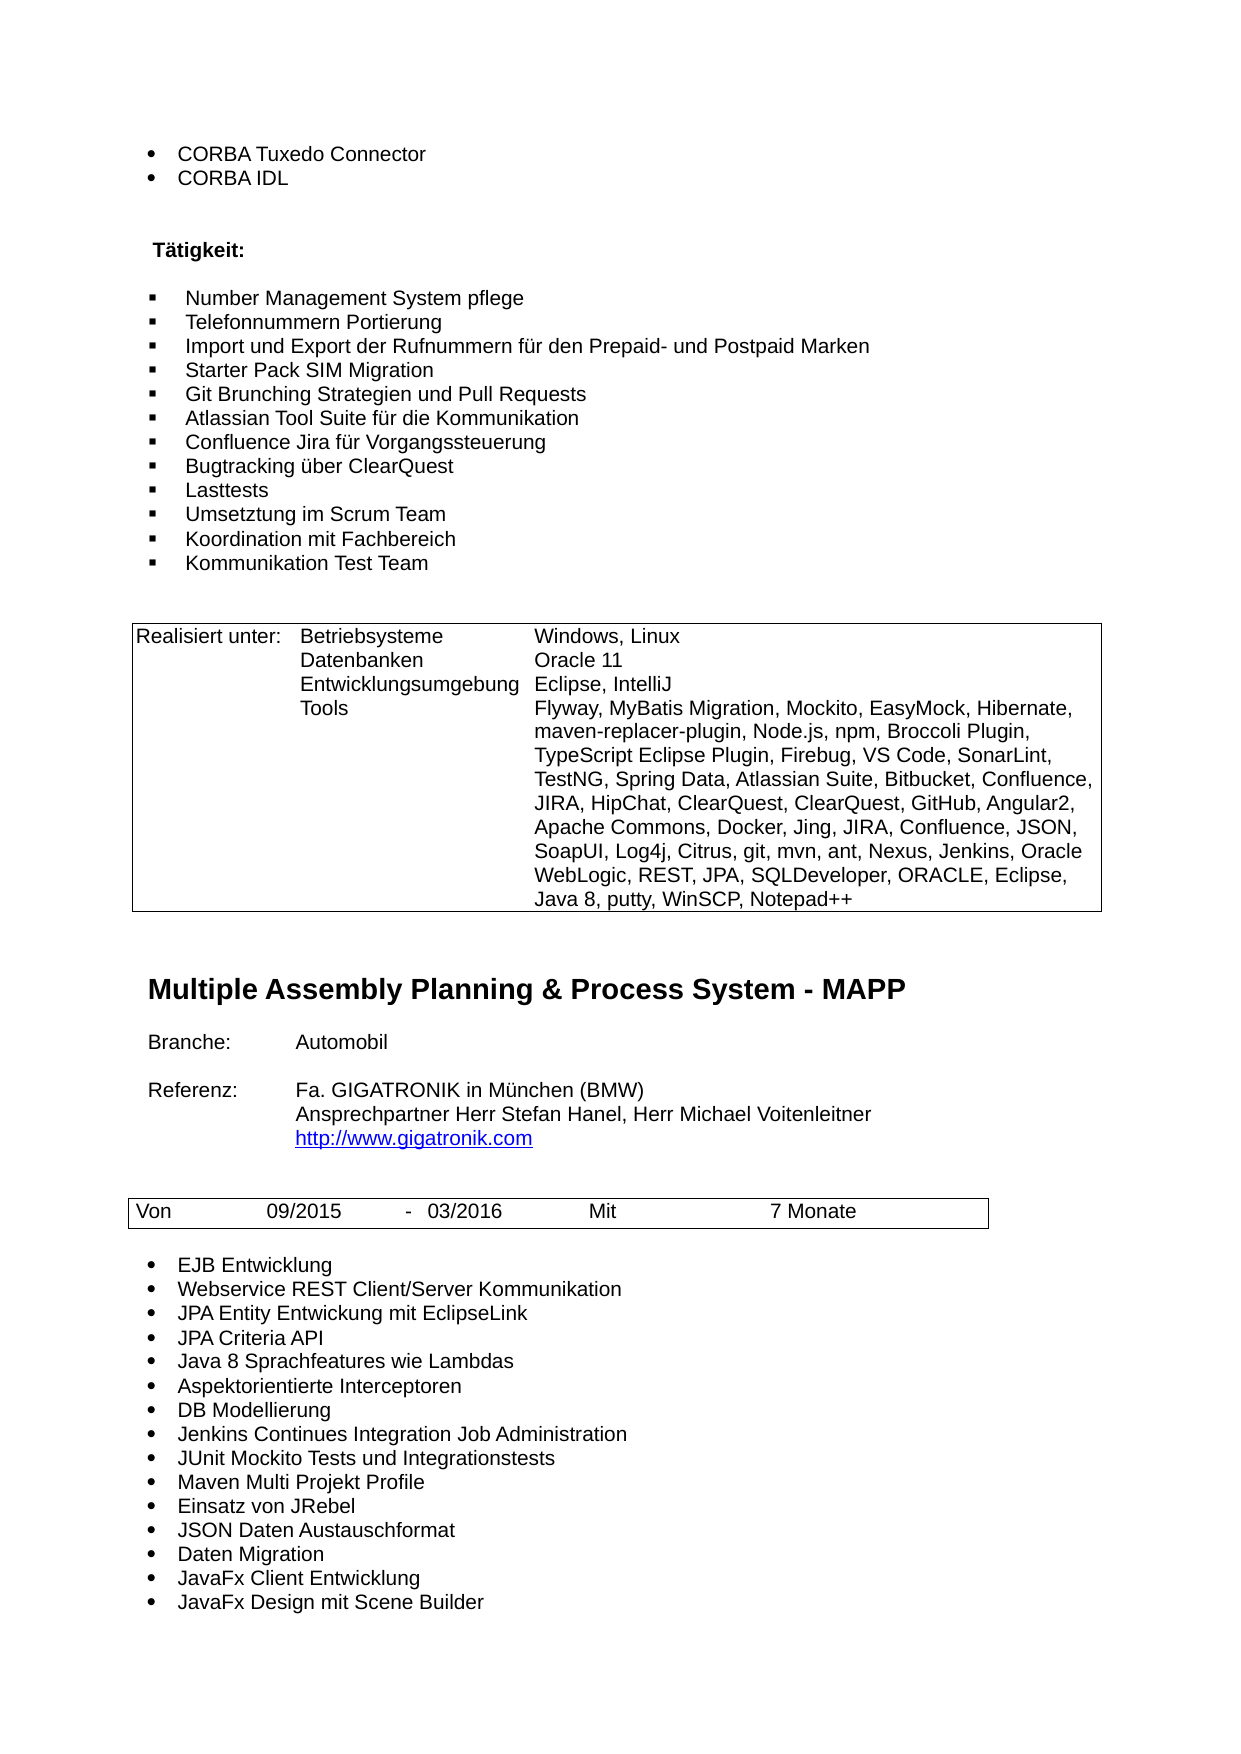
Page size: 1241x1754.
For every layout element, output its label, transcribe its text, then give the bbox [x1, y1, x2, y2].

table_header 03/2016 [420, 1199, 581, 1228]
table_header Mit [581, 1199, 762, 1228]
list Umsetztung im Scrum Team [148, 502, 1110, 526]
list JavaFx Design mit Scene Builder [148, 1590, 1110, 1614]
table_header 09/2015 [259, 1199, 398, 1228]
table_header Betriebsysteme Datenbanken [297, 624, 531, 671]
list JUnit Mockito Tests und Integrationstests [148, 1446, 1110, 1470]
list EJB Entwicklung [148, 1253, 1110, 1277]
list Daten Migration [148, 1542, 1110, 1566]
list Telefonnummern Portierung [148, 310, 1110, 334]
list CORBA Tuxedo Connector [148, 142, 1110, 166]
list Import und Export der Rufnummern für den Prepaid- und Postpaid Marken [148, 334, 1110, 358]
table_cell [133, 671, 297, 911]
table_header Von [129, 1199, 259, 1228]
list Aspektorientierte Interceptoren [148, 1373, 1110, 1397]
text Tätigkeit: [152, 238, 1110, 262]
list Number Management System pflege [148, 286, 1110, 310]
list JavaFx Client Entwicklung [148, 1566, 1110, 1590]
list JPA Entity Entwickung mit EclipseLink [148, 1301, 1110, 1325]
list Jenkins Continues Integration Job Administration [148, 1422, 1110, 1446]
text Referenz: Fa. GIGATRONIK in München (BMW) [148, 1078, 1110, 1102]
list Lasttests [148, 478, 1110, 502]
list Koordination mit Fachbereich [148, 526, 1110, 550]
table_header - [398, 1199, 420, 1228]
list Bugtracking über ClearQuest [148, 454, 1110, 478]
list Atlassian Tool Suite für die Kommunikation [148, 406, 1110, 430]
list DB Modellierung [148, 1397, 1110, 1422]
subtitle Multiple Assembly Planning & Process System - MAPP [148, 972, 1110, 1006]
list JSON Daten Austauschformat [148, 1518, 1110, 1542]
text http://www.gigatronik.com [221, 1126, 1110, 1150]
table_header Windows, Linux Oracle 11 [531, 624, 1101, 671]
list CORBA IDL [148, 166, 1110, 190]
table_header 7 Monate [763, 1199, 988, 1228]
list Einsatz von JRebel [148, 1494, 1110, 1518]
table_header Realisiert unter: [133, 624, 297, 671]
list Confluence Jira für Vorgangssteuerung [148, 430, 1110, 454]
list JPA Criteria API [148, 1325, 1110, 1349]
list Starter Pack SIM Migration [148, 358, 1110, 382]
table_cell Entwicklungsumgebung Tools [297, 671, 531, 911]
list Java 8 Sprachfeatures wie Lambdas [148, 1349, 1110, 1373]
table_cell Eclipse, IntelliJ Flyway, MyBatis Migration, Mockito, EasyMock, Hibernate, maven-replacer-plugin, Node.js, npm, Broccoli Plugin, TypeScript Eclipse Plugin, Firebug, VS Code, SonarLint, TestNG, Spring Data, Atlassian Suite, Bitbucket, Confluence, JIRA, HipChat, ClearQuest, ClearQuest, GitHub, Angular2, Apache Commons, Docker, Jing, JIRA, Confluence, JSON, SoapUI, Log4j, Citrus, git, mvn, ant, Nexus, Jenkins, Oracle WebLogic, REST, JPA, SQLDeveloper, ORACLE, Eclipse, Java 8, putty, WinSCP, Notepad++ [531, 671, 1101, 911]
list Webservice REST Client/Server Kommunikation [148, 1277, 1110, 1301]
list Maven Multi Projekt Profile [148, 1470, 1110, 1494]
text Branche: Automobil [148, 1030, 1110, 1054]
list Git Brunching Strategien und Pull Requests [148, 382, 1110, 406]
text Ansprechpartner Herr Stefan Hanel, Herr Michael Voitenleitner [148, 1102, 1110, 1126]
list Kommunikation Test Team [148, 550, 1110, 574]
